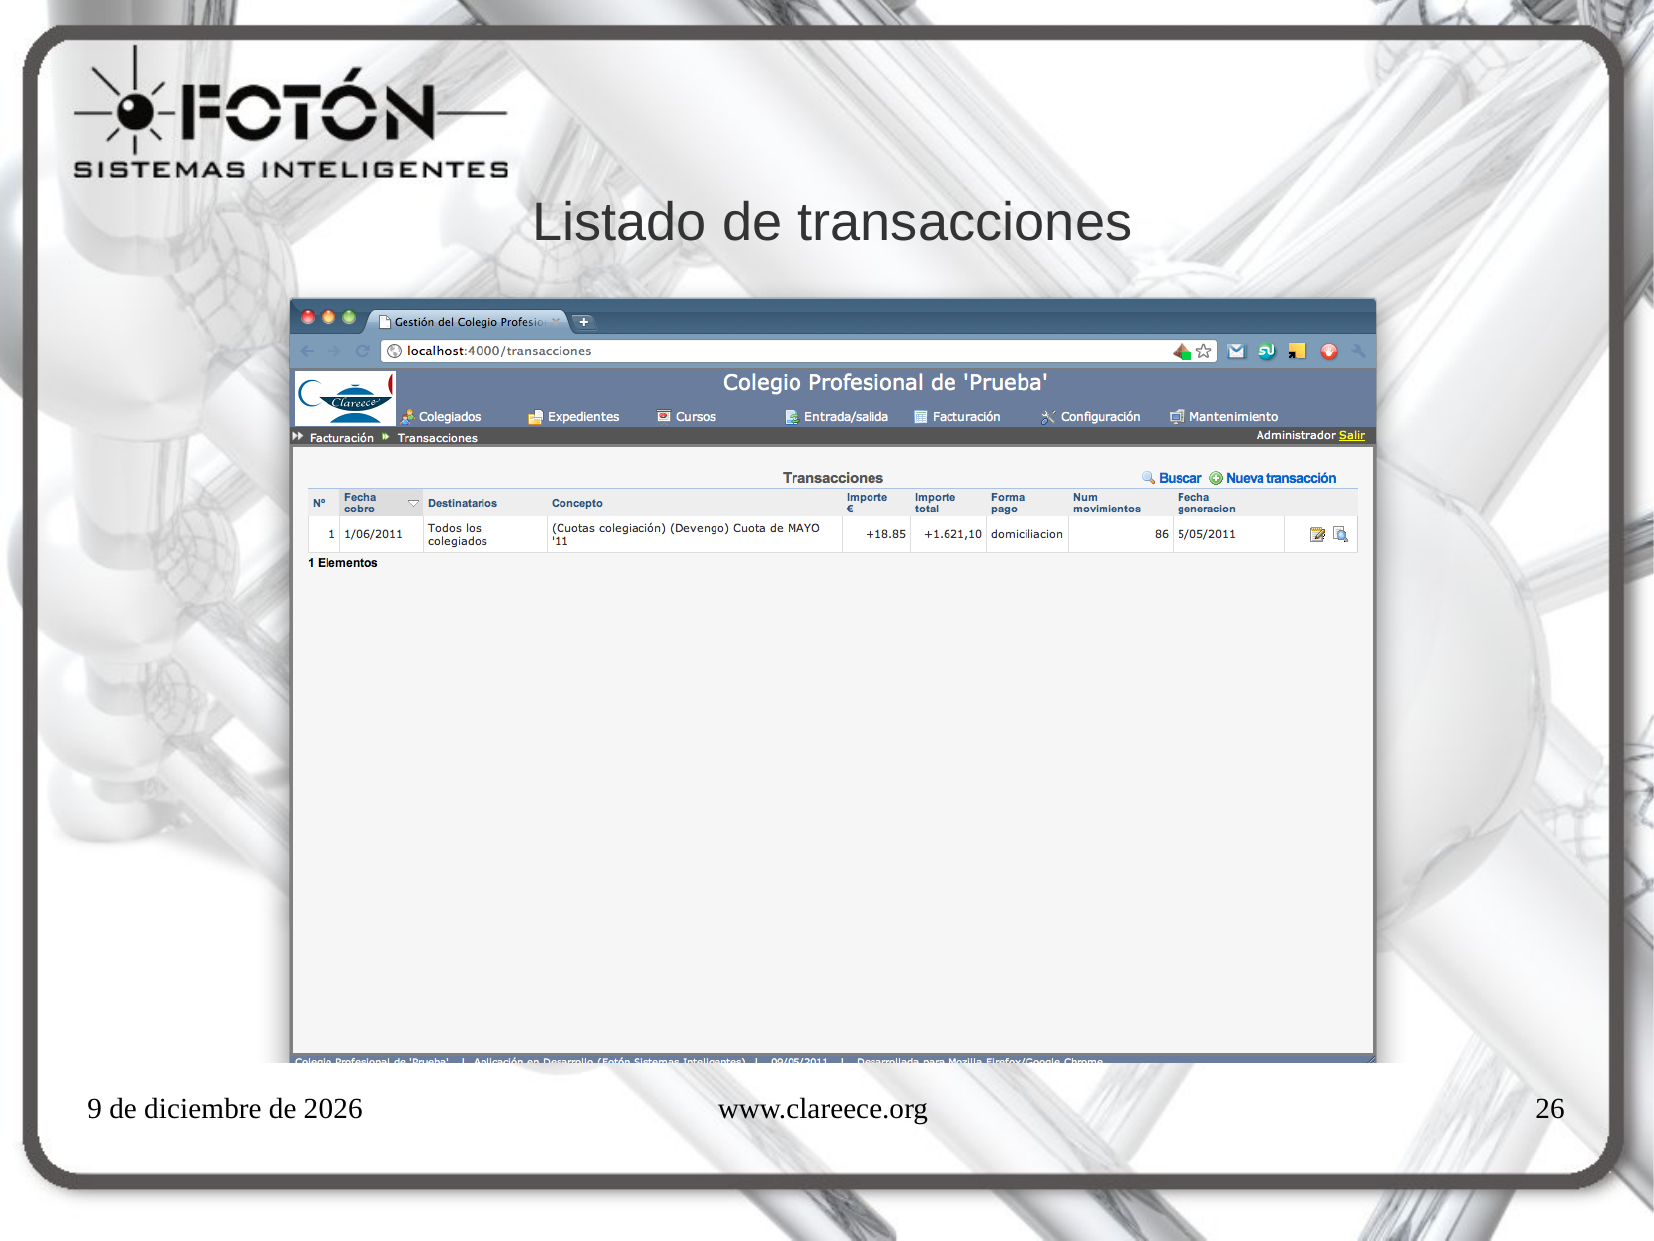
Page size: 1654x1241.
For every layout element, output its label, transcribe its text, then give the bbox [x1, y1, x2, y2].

picture [0, 0, 1654, 1241]
title Listado de transacciones [88, 177, 1577, 266]
